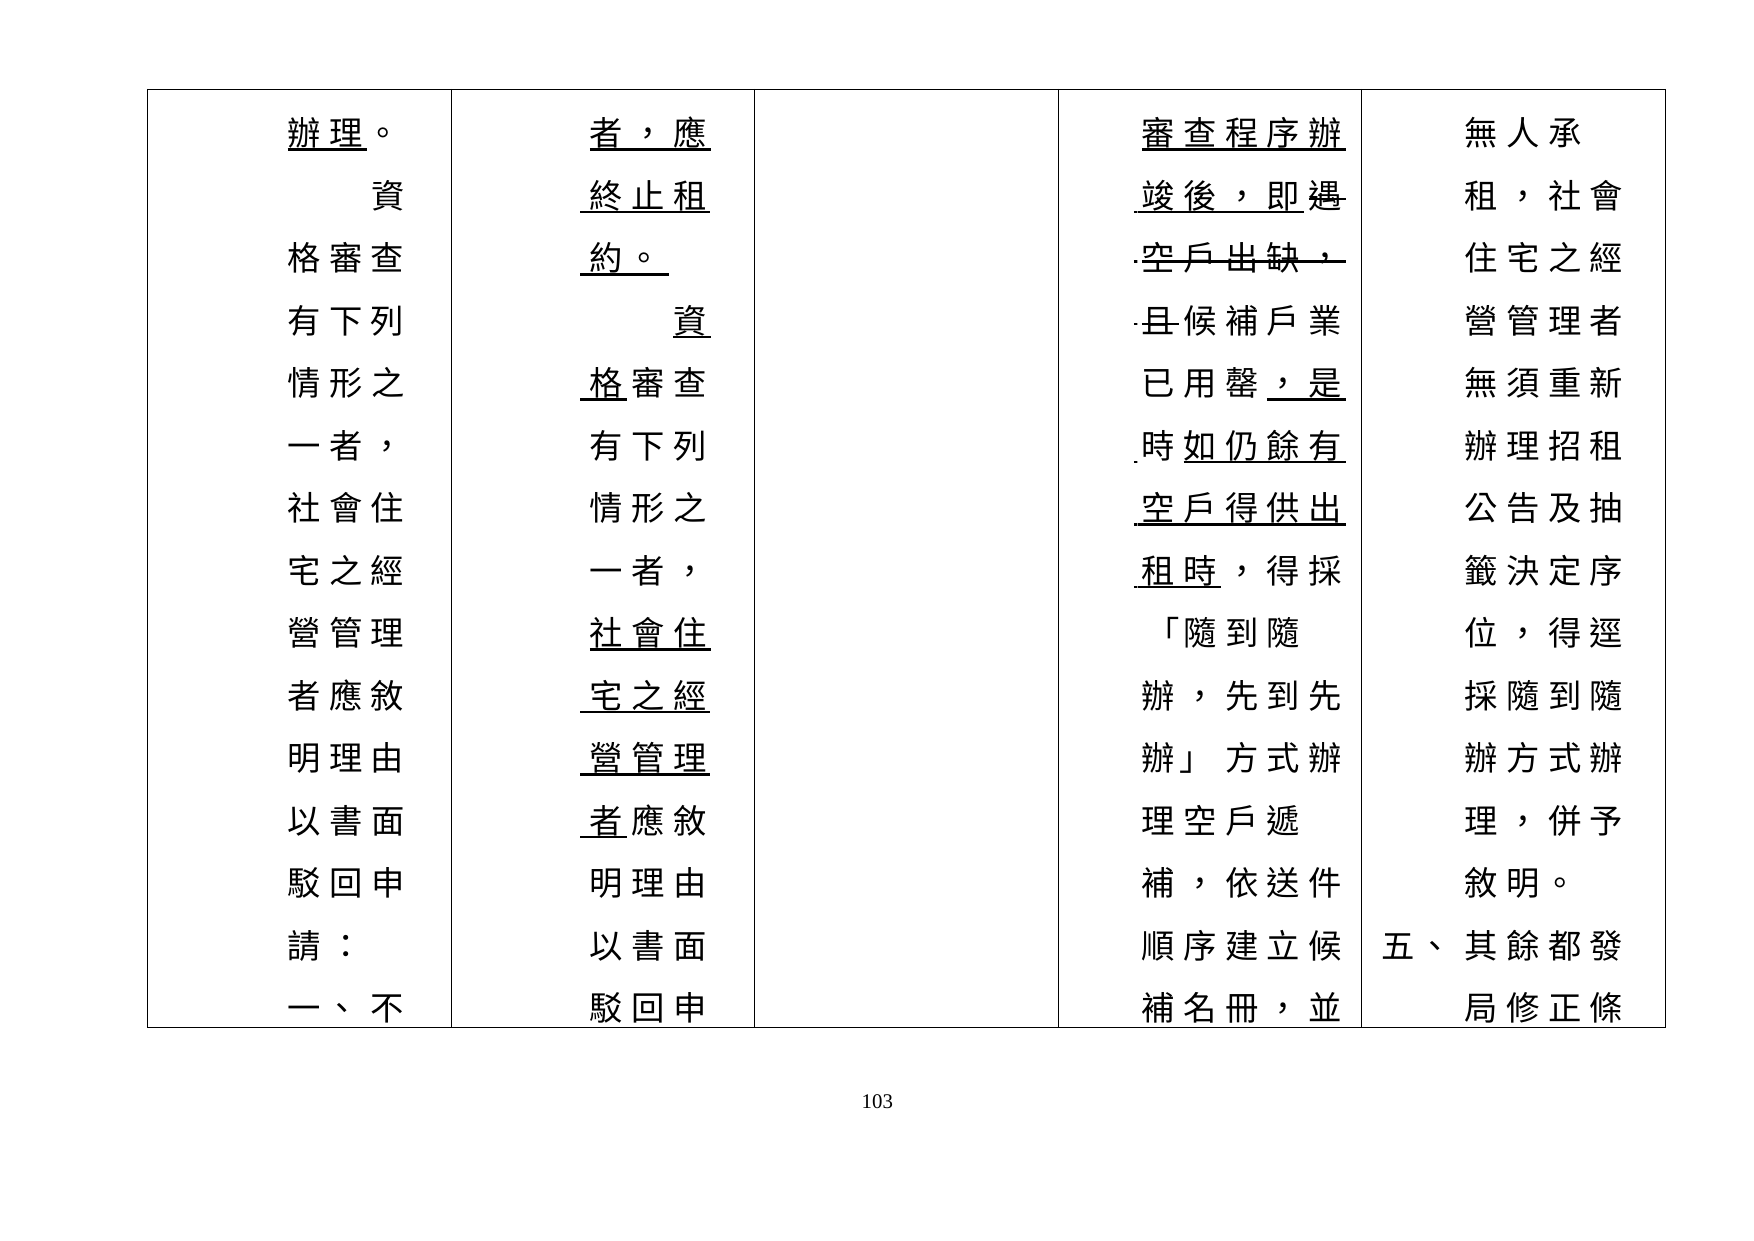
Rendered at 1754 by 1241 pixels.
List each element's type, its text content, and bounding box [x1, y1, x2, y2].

table_cell 辦理。 資格審查有下列情形之一者，社會住宅之經營管理者應敘明理由以書面駁回申請： 一、不 [148, 90, 451, 1027]
table_cell 無人承租，社會住宅之經營管理者無須重新辦理招租公告及抽籤決定序位，得逕採隨到隨辦方式辦理，併予敘明。 五、其餘都發局修正條 [1362, 90, 1665, 1027]
table_cell 審查程序辦竣後，即遇空戶出缺，且候補戶業已用罄，是時如仍餘有空戶得供出租時，得採「隨到隨辦，先到先辦」方式辦理空戶遞補，依送件順序建立候補名冊，並 [1059, 90, 1361, 1027]
table_cell 者，應終止租約。 資格審查有下列情形之一者，社會住宅之經營管理者應敘明理由以書面駁回申 [452, 90, 754, 1027]
table_cell [755, 90, 1058, 1027]
